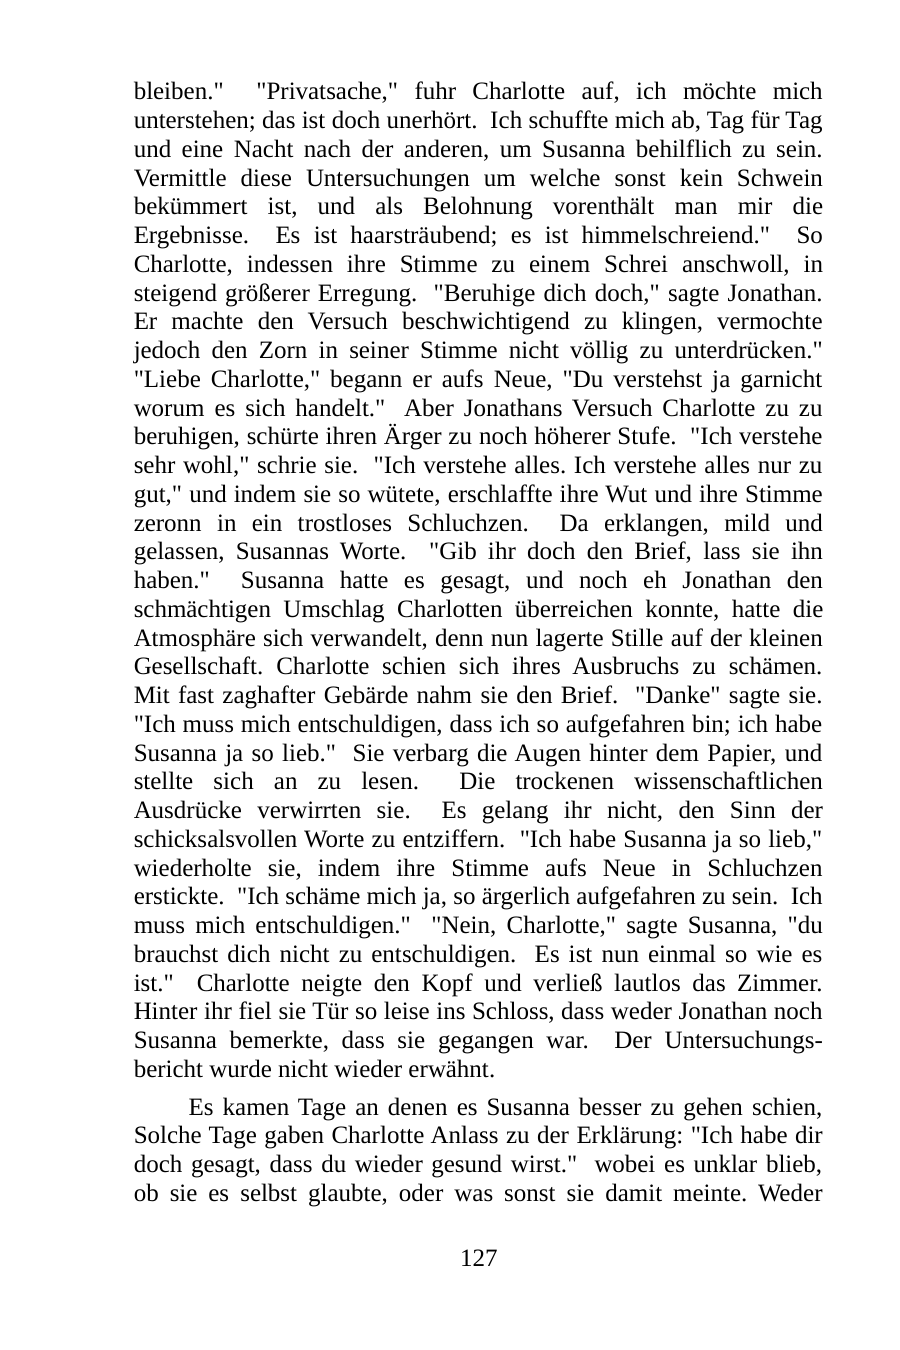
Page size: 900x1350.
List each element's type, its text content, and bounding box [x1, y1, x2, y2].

text bleiben." "Privatsache," fuhr Charlotte auf, ich möchte mich unterstehen; das ist doch unerhört. Ich schuffte mich ab, Tag für Tag und eine Nacht nach der anderen, um Susanna behilflich zu sein. Vermittle diese Untersuchungen um welche sonst kein Schwein bekümmert ist, und als Belohnung vorenthält man mir die Ergebnisse. Es ist haarsträubend; es ist himmelschreiend." So Charlotte, indessen ihre Stimme zu einem Schrei anschwoll, in steigend größerer Erregung. "Beruhige dich doch," sagte Jonathan. Er machte den Versuch beschwichtigend zu klingen, vermochte jedoch den Zorn in seiner Stimme nicht völlig zu unterdrücken." "Liebe Charlotte," begann er aufs Neue, "Du verstehst ja garnicht worum es sich handelt." Aber Jonathans Versuch Charlotte zu zu beruhigen, schürte ihren Ärger zu noch höherer Stufe. "Ich verstehe sehr wohl," schrie sie. "Ich verstehe alles. Ich verstehe alles nur zu gut," und indem sie so wütete, erschlaffte ihre Wut und ihre Stimme zeronn in ein trostloses Schluchzen. Da erklangen, mild und gelassen, Susannas Worte. "Gib ihr doch den Brief, lass sie ihn haben." Susanna hatte es gesagt, und noch eh Jonathan den schmächtigen Umschlag Charlotten überreichen konnte, hatte die Atmosphäre sich verwandelt, denn nun lagerte Stille auf der kleinen Gesellschaft. Charlotte schien sich ihres Ausbruchs zu schämen. Mit fast zaghafter Gebärde nahm sie den Brief. "Danke" sagte sie. "Ich muss mich entschuldigen, dass ich so aufgefahren bin; ich habe Susanna ja so lieb." Sie verbarg die Augen hinter dem Papier, und stellte sich an zu lesen. Die trockenen wissenschaftlichen Ausdrücke verwirrten sie. Es gelang ihr nicht, den Sinn der schicksalsvollen Worte zu entziffern. "Ich habe Susanna ja so lieb," wiederholte sie, indem ihre Stimme aufs Neue in Schluchzen erstickte. "Ich schäme mich ja, so ärgerlich aufgefahren zu sein. Ich muss mich entschuldigen." "Nein, Charlotte," sagte Susanna, "du brauchst dich nicht zu entschuldigen. Es ist nun einmal so wie es ist." Charlotte neigte den Kopf und verließ lautlos das Zimmer. Hinter ihr fiel sie Tür so leise ins Schloss, dass weder Jonathan noch Susanna bemerkte, dass sie gegangen war. Der Untersuchungs-bericht wurde nicht wieder erwähnt. [133, 76, 823, 1083]
text Es kamen Tage an denen es Susanna besser zu gehen schien, Solche Tage gaben Charlotte Anlass zu der Erklärung: "Ich habe dir doch gesagt, dass du wieder gesund wirst." wobei es unklar blieb, ob sie es selbst glaubte, oder was sonst sie damit meinte. Weder [133, 1092, 823, 1207]
